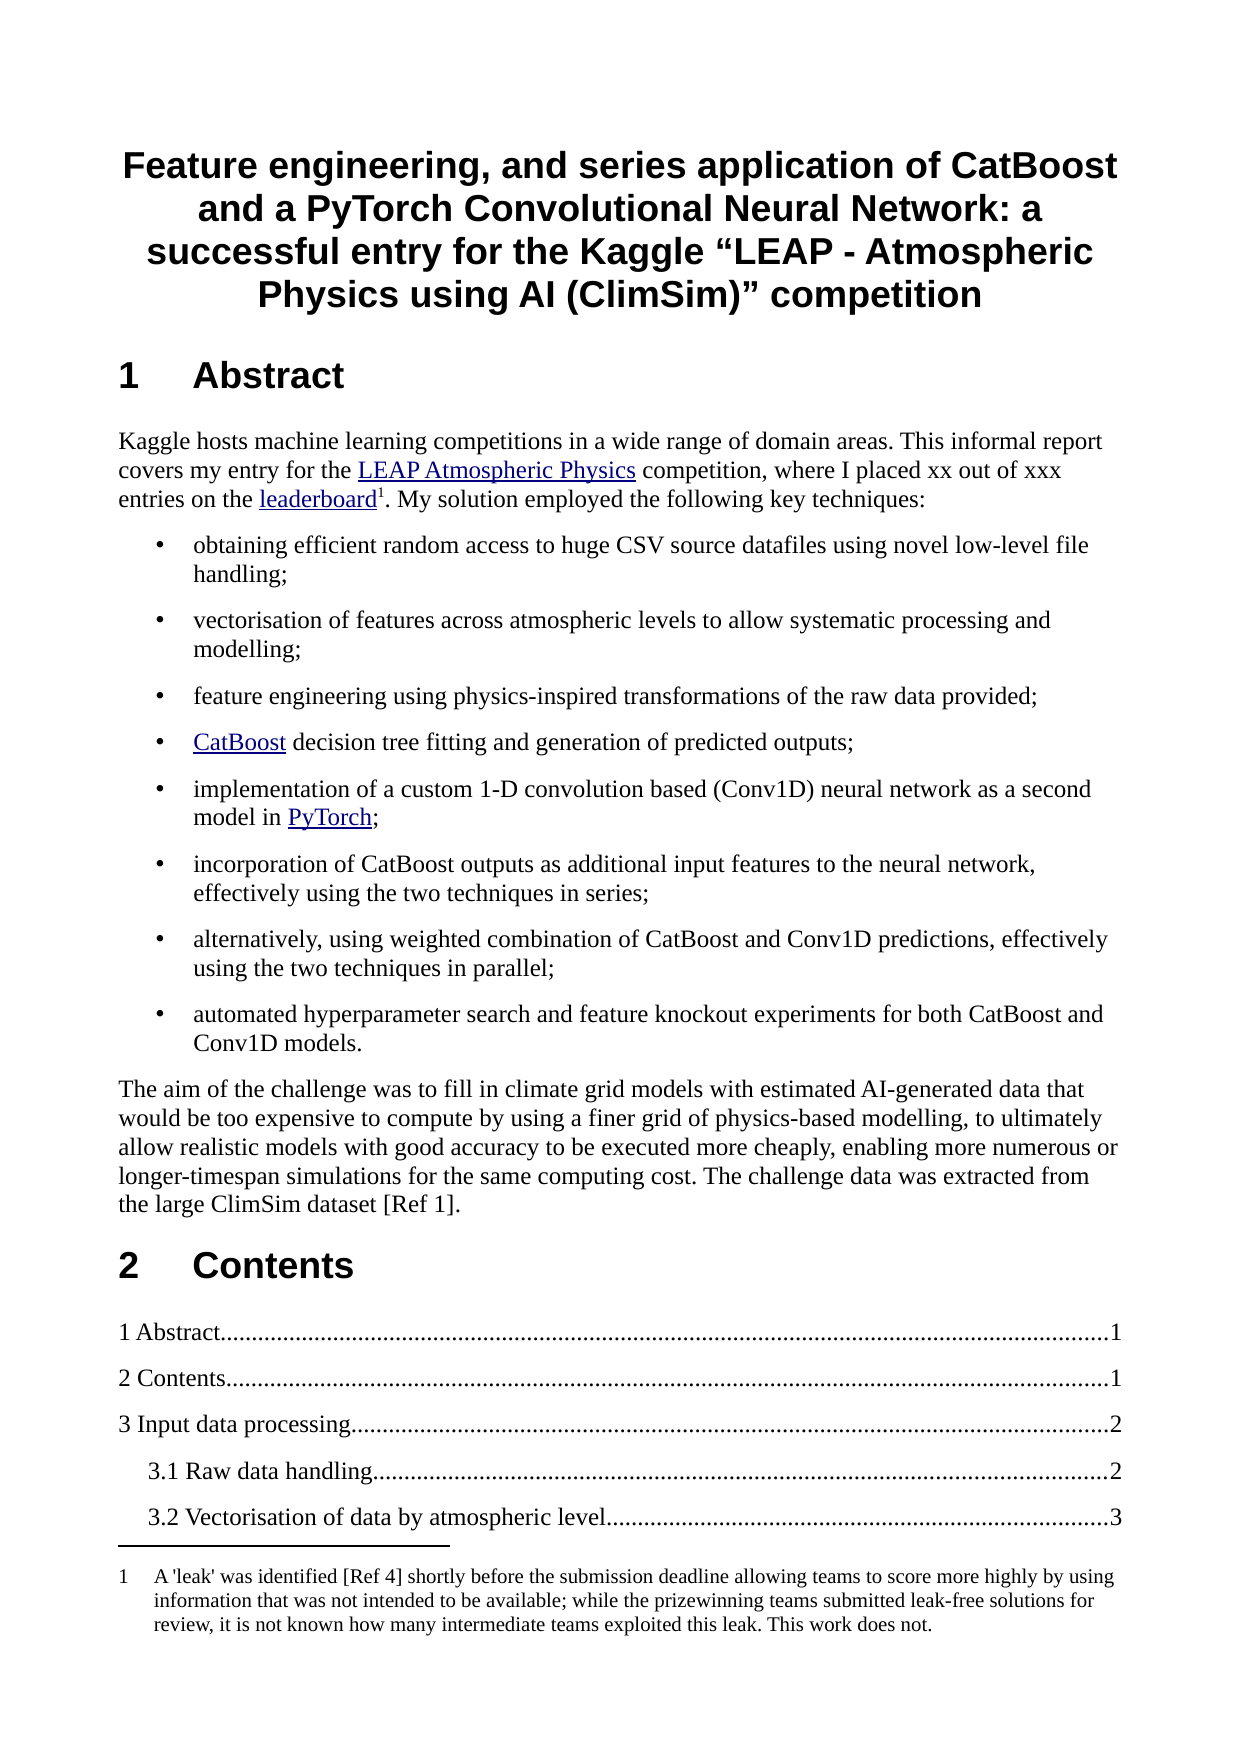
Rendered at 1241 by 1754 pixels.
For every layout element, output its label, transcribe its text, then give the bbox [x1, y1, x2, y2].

text 3 Input data processing 2 [118, 1409, 1122, 1438]
title Feature engineering, and series application of CatBoost and a PyTorch Convolutional Neural Network: a successful entry for the Kaggle “LEAP - Atmospheric Physics using AI (ClimSim)” competition [118, 143, 1122, 316]
text Kaggle hosts machine learning competitions in a wide range of domain areas. This informal report covers my entry for the LEAP Atmospheric Physics competition, where I placed xx out of xxx entries on the leaderboard. My solution employed the following key techniques: [118, 426, 1122, 513]
list CatBoost decision tree fitting and generation of predicted outputs; [156, 727, 1122, 756]
list vectorisation of features across atmospheric levels to allow systematic processing and modelling; [156, 606, 1122, 663]
list incorporation of CatBoost outputs as additional input features to the neural network, effectively using the two techniques in series; [156, 849, 1122, 906]
text 3.1 Raw data handling 2 [148, 1456, 1122, 1485]
text The aim of the challenge was to fill in climate grid models with estimated AI-generated data that would be too expensive to compute by using a finer grid of physics-based modelling, to ultimately allow realistic models with good accuracy to be executed more cheaply, enabling more numerous or longer-timespan simulations for the same computing cost. The challenge data was extracted from the large ClimSim dataset [Ref 1]. [118, 1074, 1122, 1218]
text 1 Abstract 1 [118, 1317, 1122, 1345]
list implementation of a custom 1-D convolution based (Conv1D) neural network as a second model in PyTorch; [156, 774, 1122, 831]
text A 'leak' was identified [Ref 4] shortly before the submission deadline allowing teams to score more highly by using information that was not intended to be available; while the prizewinning teams submitted leak-free solutions for review, it is not known how many intermediate teams exploited this leak. This work does not. [118, 1564, 1122, 1636]
text 3.2 Vectorisation of data by atmospheric level 3 [148, 1502, 1122, 1531]
list automated hyperparameter search and feature knockout experiments for both CatBoost and Conv1D models. [156, 999, 1122, 1057]
list alternatively, using weighted combination of CatBoost and Conv1D predictions, effectively using the two techniques in parallel; [156, 924, 1122, 982]
subtitle Contents [118, 1243, 1122, 1286]
list feature engineering using physics-inspired transformations of the raw data provided; [156, 681, 1122, 709]
text 2 Contents 1 [118, 1363, 1122, 1392]
subtitle Abstract [118, 353, 1122, 396]
list obtaining efficient random access to huge CSV source datafiles using novel low-level file handling; [156, 530, 1122, 588]
